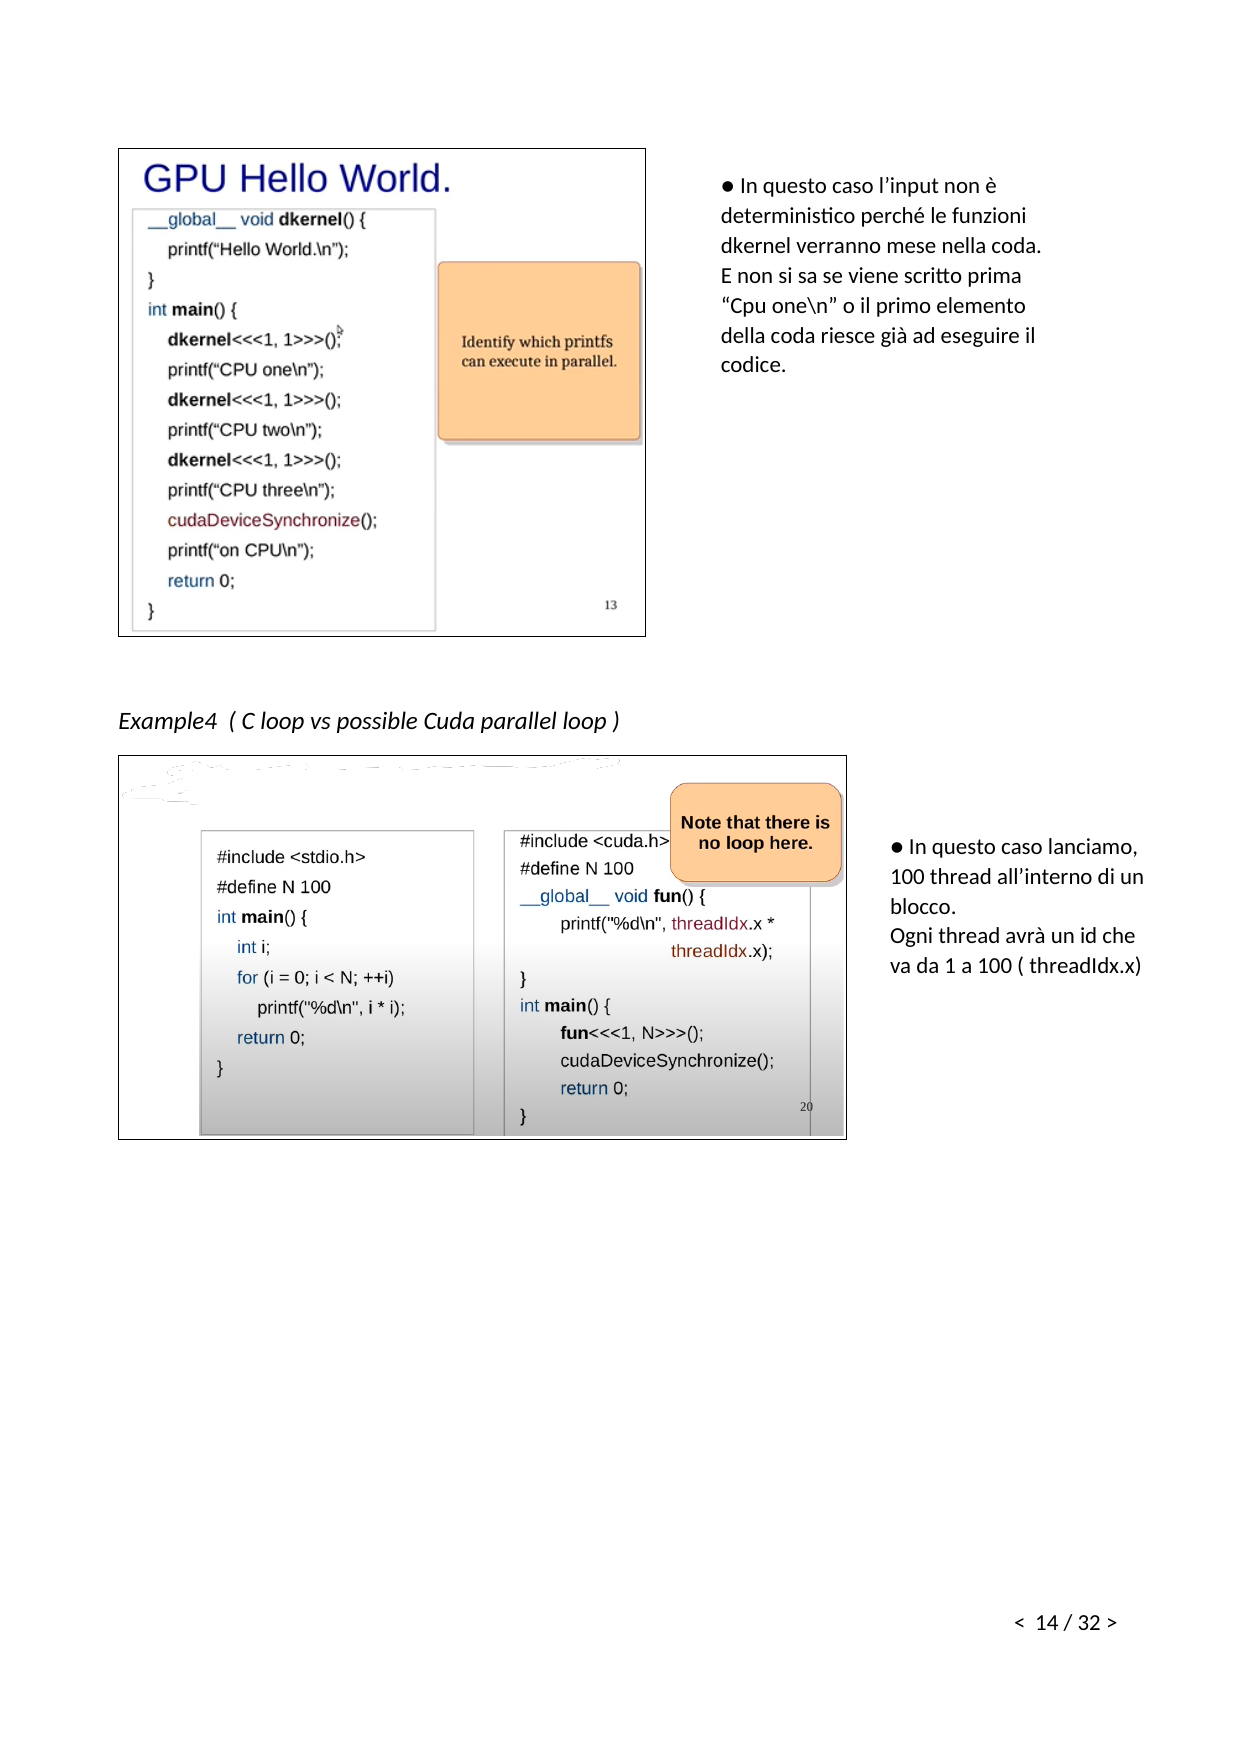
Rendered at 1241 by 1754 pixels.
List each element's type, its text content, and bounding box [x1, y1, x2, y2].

text Example4 ( C loop vs possible Cuda parallel loop ) [118, 705, 1122, 736]
picture [121, 150, 643, 634]
picture [121, 757, 844, 1136]
